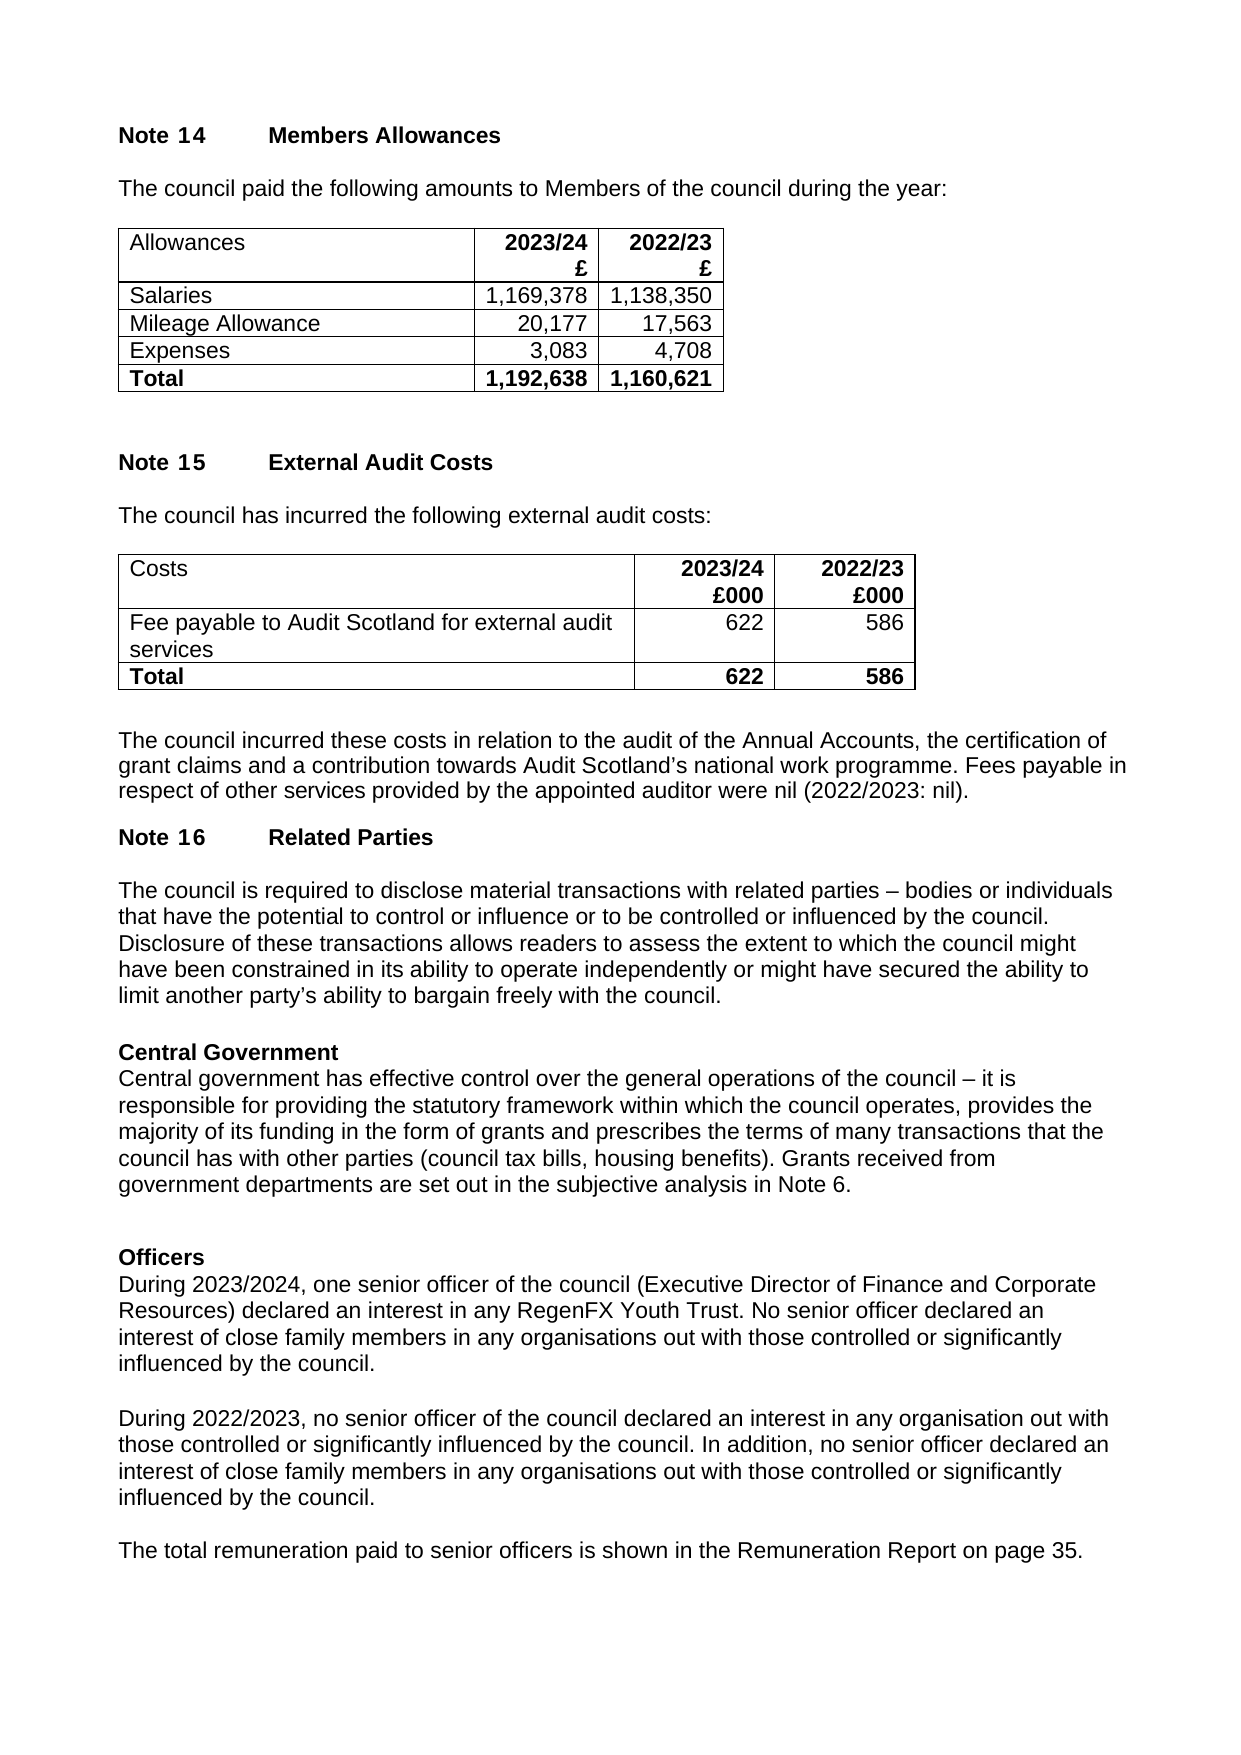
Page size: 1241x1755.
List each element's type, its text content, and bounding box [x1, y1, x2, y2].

text The council is required to disclose material transactions with related parties – bodies or individuals that have the potential to control or influence or to be controlled or influenced by the council. Disclosure of these transactions allows readers to assess the extent to which the council might have been constrained in its ability to operate independently or might have secured the ability to limit another party’s ability to bargain freely with the council. [118, 877, 1122, 1008]
table_header 2023/24 £000 [635, 555, 774, 608]
table_cell 3,083 [475, 337, 598, 364]
table_cell Total [119, 365, 474, 391]
table_cell 1,192,638 [475, 365, 598, 391]
text During 2022/2023, no senior officer of the council declared an interest in any organisation out with those controlled or significantly influenced by the council. In addition, no senior officer declared an interest of close family members in any organisations out with those controlled or significantly influenced by the council. [118, 1405, 1122, 1510]
table_header 2022/23 £ [599, 229, 723, 281]
subtitle Central Government [118, 1039, 1122, 1065]
table_cell 586 [775, 609, 914, 662]
table_cell Total [119, 663, 634, 689]
table_cell Fee payable to Audit Scotland for external audit services [119, 609, 634, 662]
table_cell 586 [775, 663, 914, 689]
text The total remuneration paid to senior officers is shown in the Remuneration Report on page 35. [118, 1537, 1122, 1563]
text During 2023/2024, one senior officer of the council (Executive Director of Finance and Corporate Resources) declared an interest in any RegenFX Youth Trust. No senior officer declared an interest of close family members in any organisations out with those controlled or significantly influenced by the council. [118, 1271, 1122, 1405]
table_cell Salaries [119, 283, 474, 309]
table_cell 17,563 [599, 310, 723, 336]
table_header 2022/23 £000 [775, 555, 914, 608]
text Central government has effective control over the general operations of the council – it is responsible for providing the statutory framework within which the council operates, provides the majority of its funding in the form of grants and prescribes the terms of many transactions that the council has with other parties (council tax bills, housing benefits). Grants received from government departments are set out in the subjective analysis in Note 6. [118, 1065, 1122, 1197]
subtitle Officers [118, 1244, 1122, 1271]
text The council incurred these costs in relation to the audit of the Annual Accounts, the certification of grant claims and a contribution towards Audit Scotland’s national work programme. Fees payable in respect of other services provided by the appointed auditor were nil (2022/2023: nil). [118, 703, 1149, 803]
table_cell 1,169,378 [475, 283, 598, 309]
text The council has incurred the following external audit costs: [118, 502, 1122, 528]
table_cell 622 [635, 609, 774, 662]
subtitle Note 16 Related Parties [118, 824, 1122, 850]
table_cell 622 [635, 663, 774, 689]
table_cell Expenses [119, 337, 474, 364]
table_cell Mileage Allowance [119, 310, 474, 336]
text The council paid the following amounts to Members of the council during the year: [118, 175, 1122, 201]
table_header Allowances [119, 229, 474, 281]
table_cell 1,160,621 [599, 365, 723, 391]
table_header Costs [119, 555, 634, 608]
table_cell 1,138,350 [599, 283, 723, 309]
subtitle Note 14 Members Allowances [118, 122, 1122, 149]
table_cell 20,177 [475, 310, 598, 336]
table_cell 4,708 [599, 337, 723, 364]
table_header 2023/24 £ [475, 229, 598, 281]
subtitle Note 15 External Audit Costs [118, 449, 1122, 475]
